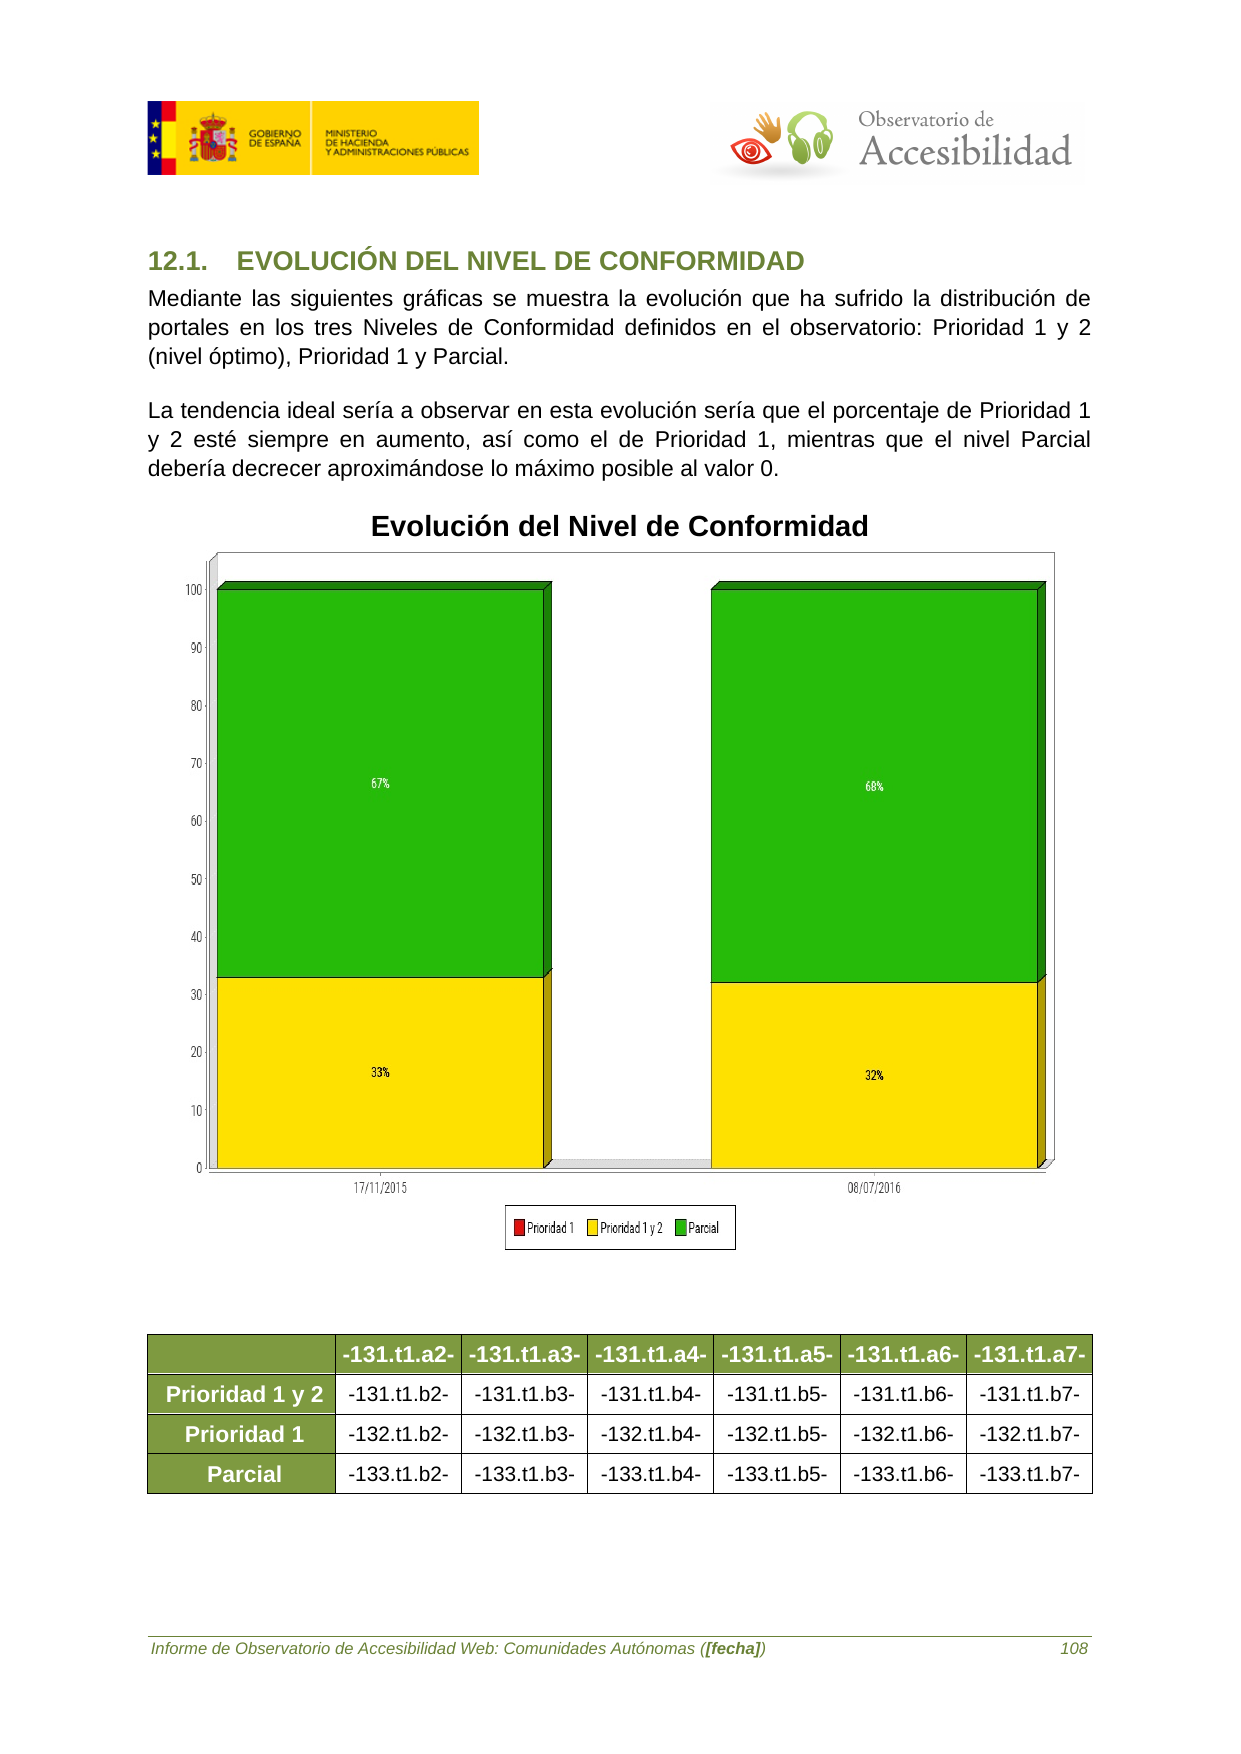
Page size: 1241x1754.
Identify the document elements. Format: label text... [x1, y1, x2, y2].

table_cell -133.t1.b7- [967, 1454, 1092, 1493]
table_cell -131.t1.b7- [967, 1375, 1092, 1413]
table_header -131.t1.a2- [336, 1335, 461, 1373]
table_cell -131.t1.b2- [336, 1375, 461, 1413]
table_cell -132.t1.b2- [336, 1415, 461, 1453]
table_cell -132.t1.b3- [462, 1415, 587, 1453]
text Evolución del Nivel de Conformidad [148, 509, 1092, 543]
table_cell Prioridad 1 [148, 1415, 335, 1453]
table_header -131.t1.a6- [841, 1335, 966, 1373]
picture [710, 102, 1086, 185]
table_header -131.t1.a3- [462, 1335, 587, 1373]
table_cell -131.t1.b3- [462, 1375, 587, 1413]
picture [178, 542, 1062, 1252]
picture [147, 101, 479, 175]
table_cell -131.t1.b6- [841, 1375, 966, 1413]
table_cell -133.t1.b6- [841, 1454, 966, 1493]
table_header [148, 1335, 335, 1373]
table_cell -133.t1.b3- [462, 1454, 587, 1493]
table_cell Prioridad 1 y 2 [148, 1375, 335, 1413]
table_cell -132.t1.b4- [588, 1415, 713, 1453]
table_cell -132.t1.b5- [714, 1415, 840, 1453]
table_header -131.t1.a5- [714, 1335, 840, 1373]
table_cell -132.t1.b7- [967, 1415, 1092, 1453]
table_header -131.t1.a7- [967, 1335, 1092, 1373]
subtitle Evolución del Nivel de Conformidad [148, 245, 1092, 276]
text La tendencia ideal sería a observar en esta evolución sería que el porcentaje de Prioridad 1 y 2 esté siempre en aumento, así como el de Prioridad 1, mientras que el nivel Parcial debería decrecer aproximándose lo máximo posible al valor 0. [148, 397, 1092, 481]
table_cell Parcial [148, 1454, 335, 1493]
table_cell -131.t1.b5- [714, 1375, 840, 1413]
text Mediante las siguientes gráficas se muestra la evolución que ha sufrido la distribución de portales en los tres Niveles de Conformidad definidos en el observatorio: Prioridad 1 y 2 (nivel óptimo), Prioridad 1 y Parcial. [148, 285, 1092, 369]
table_cell -133.t1.b4- [588, 1454, 713, 1493]
table_cell -131.t1.b4- [588, 1375, 713, 1413]
table_cell -133.t1.b5- [714, 1454, 840, 1493]
table_header -131.t1.a4- [588, 1335, 713, 1373]
table_cell -132.t1.b6- [841, 1415, 966, 1453]
table_cell -133.t1.b2- [336, 1454, 461, 1493]
